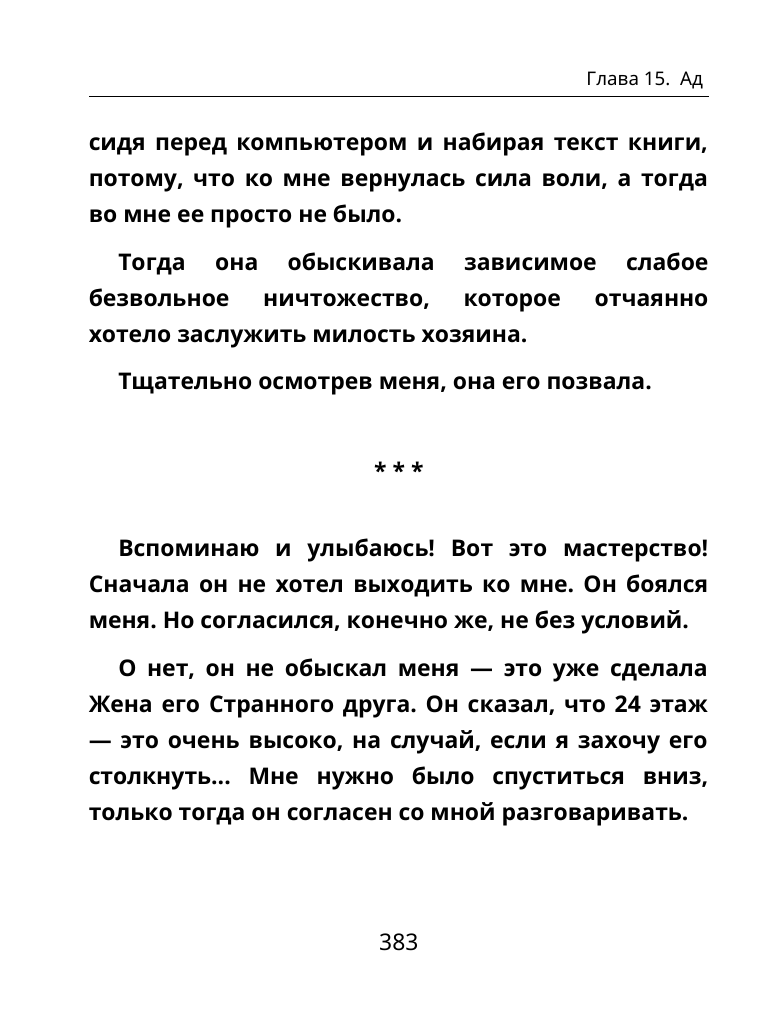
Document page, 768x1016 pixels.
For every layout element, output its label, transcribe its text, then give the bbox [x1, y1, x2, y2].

text О нет, он не обыскал меня — это уже сделала Жена его Странного друга. Он сказал, что 24 этаж — это очень высоко, на случай, если я захочу его столкнуть... Мне нужно было спуститься вниз, только тогда он согласен со мной разговаривать. [88, 652, 709, 827]
text Тщательно осмотрев меня, она его позвала. [88, 365, 709, 396]
subtitle * * * [88, 454, 709, 486]
text Тогда она обыскивала зависимое слабое безвольное ничтожество, которое отчаянно хотело заслужить милость хозяина. [88, 246, 709, 349]
text сидя перед компьютером и набирая текст книги, потому, что ко мне вернулась сила воли, а тогда во мне ее просто не было. [88, 126, 709, 229]
text Вспоминаю и улыбаюсь! Вот это мастерство! Сначала он не хотел выходить ко мне. Он боялся меня. Но согласился, конечно же, не без условий. [88, 532, 709, 635]
